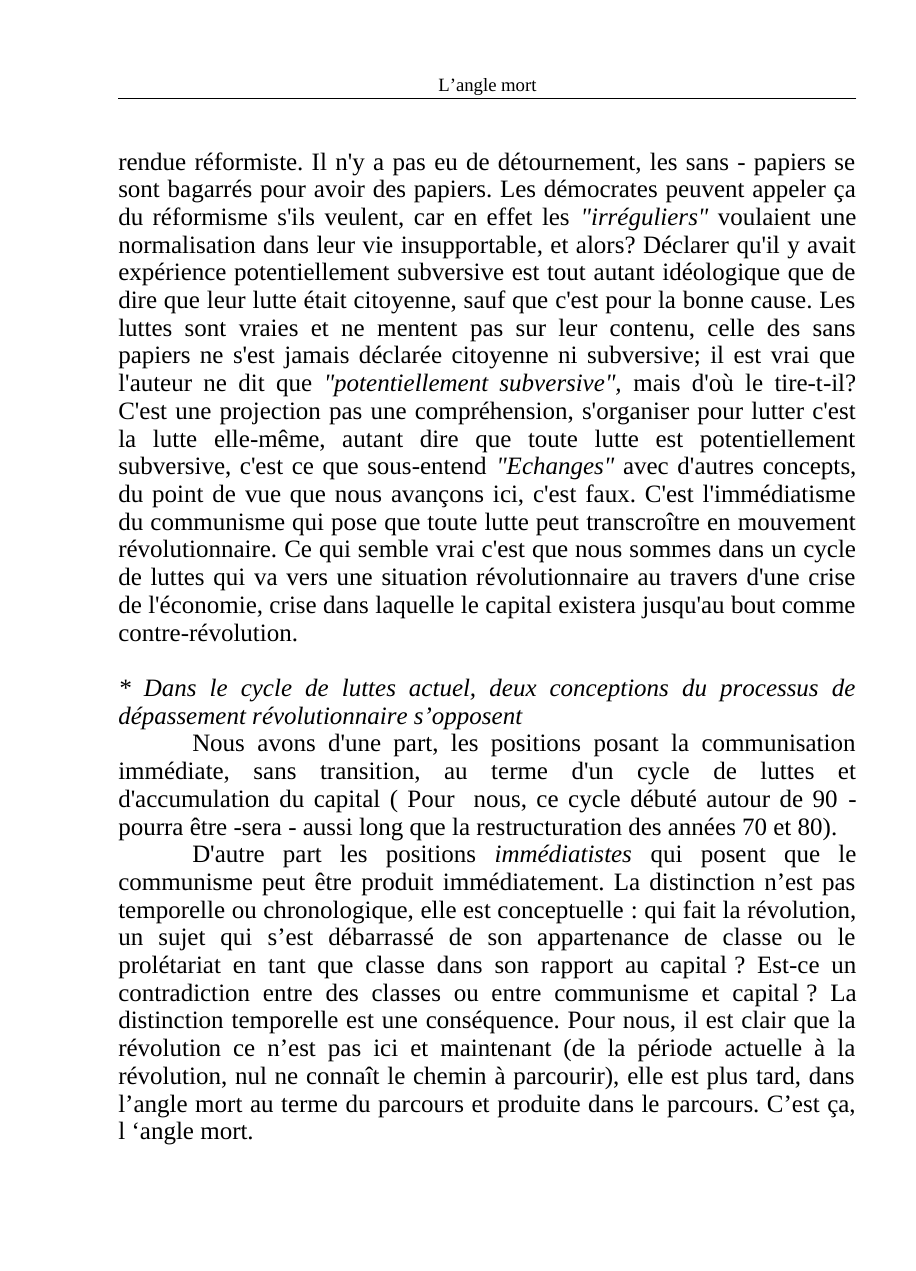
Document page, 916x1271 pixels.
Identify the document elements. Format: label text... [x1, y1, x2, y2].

text rendue réformiste. Il n'y a pas eu de détournement, les sans - papiers se sont bagarrés pour avoir des papiers. Les démocrates peuvent appeler ça du réformisme s'ils veulent, car en effet les "irréguliers" voulaient une normalisation dans leur vie insupportable, et alors? Déclarer qu'il y avait expérience potentiellement subversive est tout autant idéologique que de dire que leur lutte était citoyenne, sauf que c'est pour la bonne cause. Les luttes sont vraies et ne mentent pas sur leur contenu, celle des sans papiers ne s'est jamais déclarée citoyenne ni subversive; il est vrai que l'auteur ne dit que "potentiellement subversive", mais d'où le tire-t-il? C'est une projection pas une compréhension, s'organiser pour lutter c'est la lutte elle-même, autant dire que toute lutte est potentiellement subversive, c'est ce que sous-entend "Echanges" avec d'autres concepts, du point de vue que nous avançons ici, c'est faux. C'est l'immédiatisme du communisme qui pose que toute lutte peut transcroître en mouvement révolutionnaire. Ce qui semble vrai c'est que nous sommes dans un cycle de luttes qui va vers une situation révolutionnaire au travers d'une crise de l'économie, crise dans laquelle le capital existera jusqu'au bout comme contre-révolution. [118, 148, 856, 646]
text * Dans le cycle de luttes actuel, deux conceptions du processus de dépassement révolutionnaire s’opposent [118, 674, 856, 729]
text D'autre part les positions immédiatistes qui posent que le communisme peut être produit immédiatement. La distinction n’est pas temporelle ou chronologique, elle est conceptuelle : qui fait la révolution, un sujet qui s’est débarrassé de son appartenance de classe ou le prolétariat en tant que classe dans son rapport au capital ? Est-ce un contradiction entre des classes ou entre communisme et capital ? La distinction temporelle est une conséquence. Pour nous, il est clair que la révolution ce n’est pas ici et maintenant (de la période actuelle à la révolution, nul ne connaît le chemin à parcourir), elle est plus tard, dans l’angle mort au terme du parcours et produite dans le parcours. C’est ça, l ‘angle mort. [118, 840, 856, 1145]
text Nous avons d'une part, les positions posant la communisation immédiate, sans transition, au terme d'un cycle de luttes et d'accumulation du capital ( Pour nous, ce cycle débuté autour de 90 - pourra être -sera - aussi long que la restructuration des années 70 et 80). [118, 729, 856, 840]
